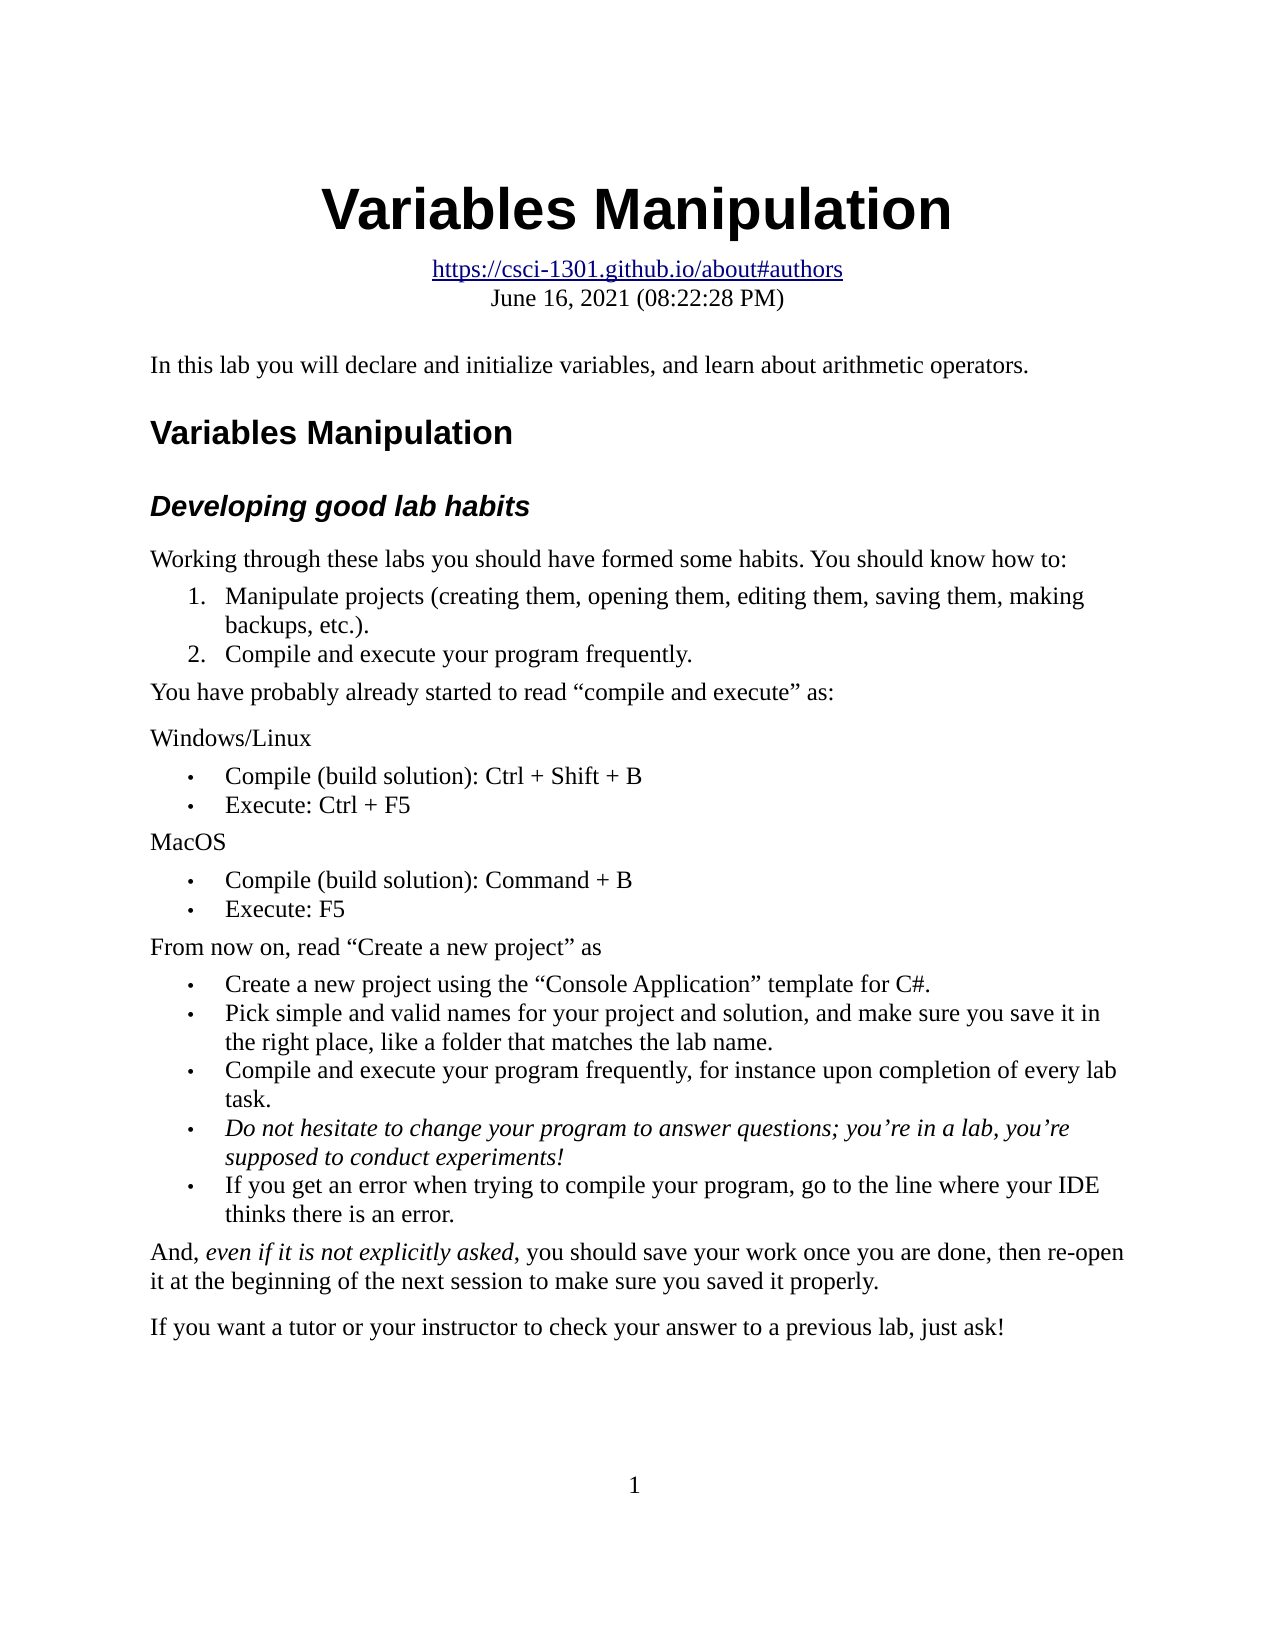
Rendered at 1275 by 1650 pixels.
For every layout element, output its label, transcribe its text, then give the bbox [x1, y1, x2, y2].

list Execute: Ctrl + F5 [187, 790, 1125, 818]
list Pick simple and valid names for your project and solution, and make sure you save it in the right place, like a folder that matches the lab name. [187, 998, 1125, 1056]
text In this lab you will declare and initialize variables, and learn about arithmetic operators. [150, 350, 1125, 378]
text If you want a tutor or your instructor to check your answer to a previous lab, just ask! [150, 1312, 1125, 1341]
list Compile and execute your program frequently, for instance upon completion of every lab task. [187, 1056, 1125, 1113]
text June 16, 2021 (08:22:28 PM) [150, 283, 1125, 312]
list Compile (build solution): Command + B [187, 865, 1125, 894]
text And, even if it is not explicitly asked, you should save your work once you are done, then re-open it at the beginning of the next session to make sure you saved it properly. [150, 1237, 1125, 1294]
text MacOS [150, 827, 1125, 856]
list Do not hesitate to change your program to answer questions; you’re in a lab, you’re supposed to conduct experiments! [187, 1113, 1125, 1171]
text Windows/Linux [150, 723, 1125, 752]
list Compile and execute your program frequently. [187, 639, 1125, 668]
text From now on, read “Create a new project” as [150, 932, 1125, 960]
list Create a new project using the “Console Application” template for C#. [187, 969, 1125, 998]
text You have probably already started to read “compile and execute” as: [150, 677, 1125, 705]
list If you get an error when trying to compile your program, go to the line where your IDE thinks there is an error. [187, 1171, 1125, 1228]
text https://csci-1301.github.io/about#authors [150, 254, 1125, 283]
text Working through these labs you should have formed some habits. You should know how to: [150, 544, 1125, 572]
subtitle Variables Manipulation [150, 412, 1125, 451]
list Manipulate projects (creating them, opening them, editing them, saving them, making backups, etc.). [187, 581, 1125, 639]
list Execute: F5 [187, 894, 1125, 923]
subtitle Developing good lab habits [150, 489, 1125, 522]
list Compile (build solution): Ctrl + Shift + B [187, 761, 1125, 790]
title Variables Manipulation [150, 175, 1125, 242]
